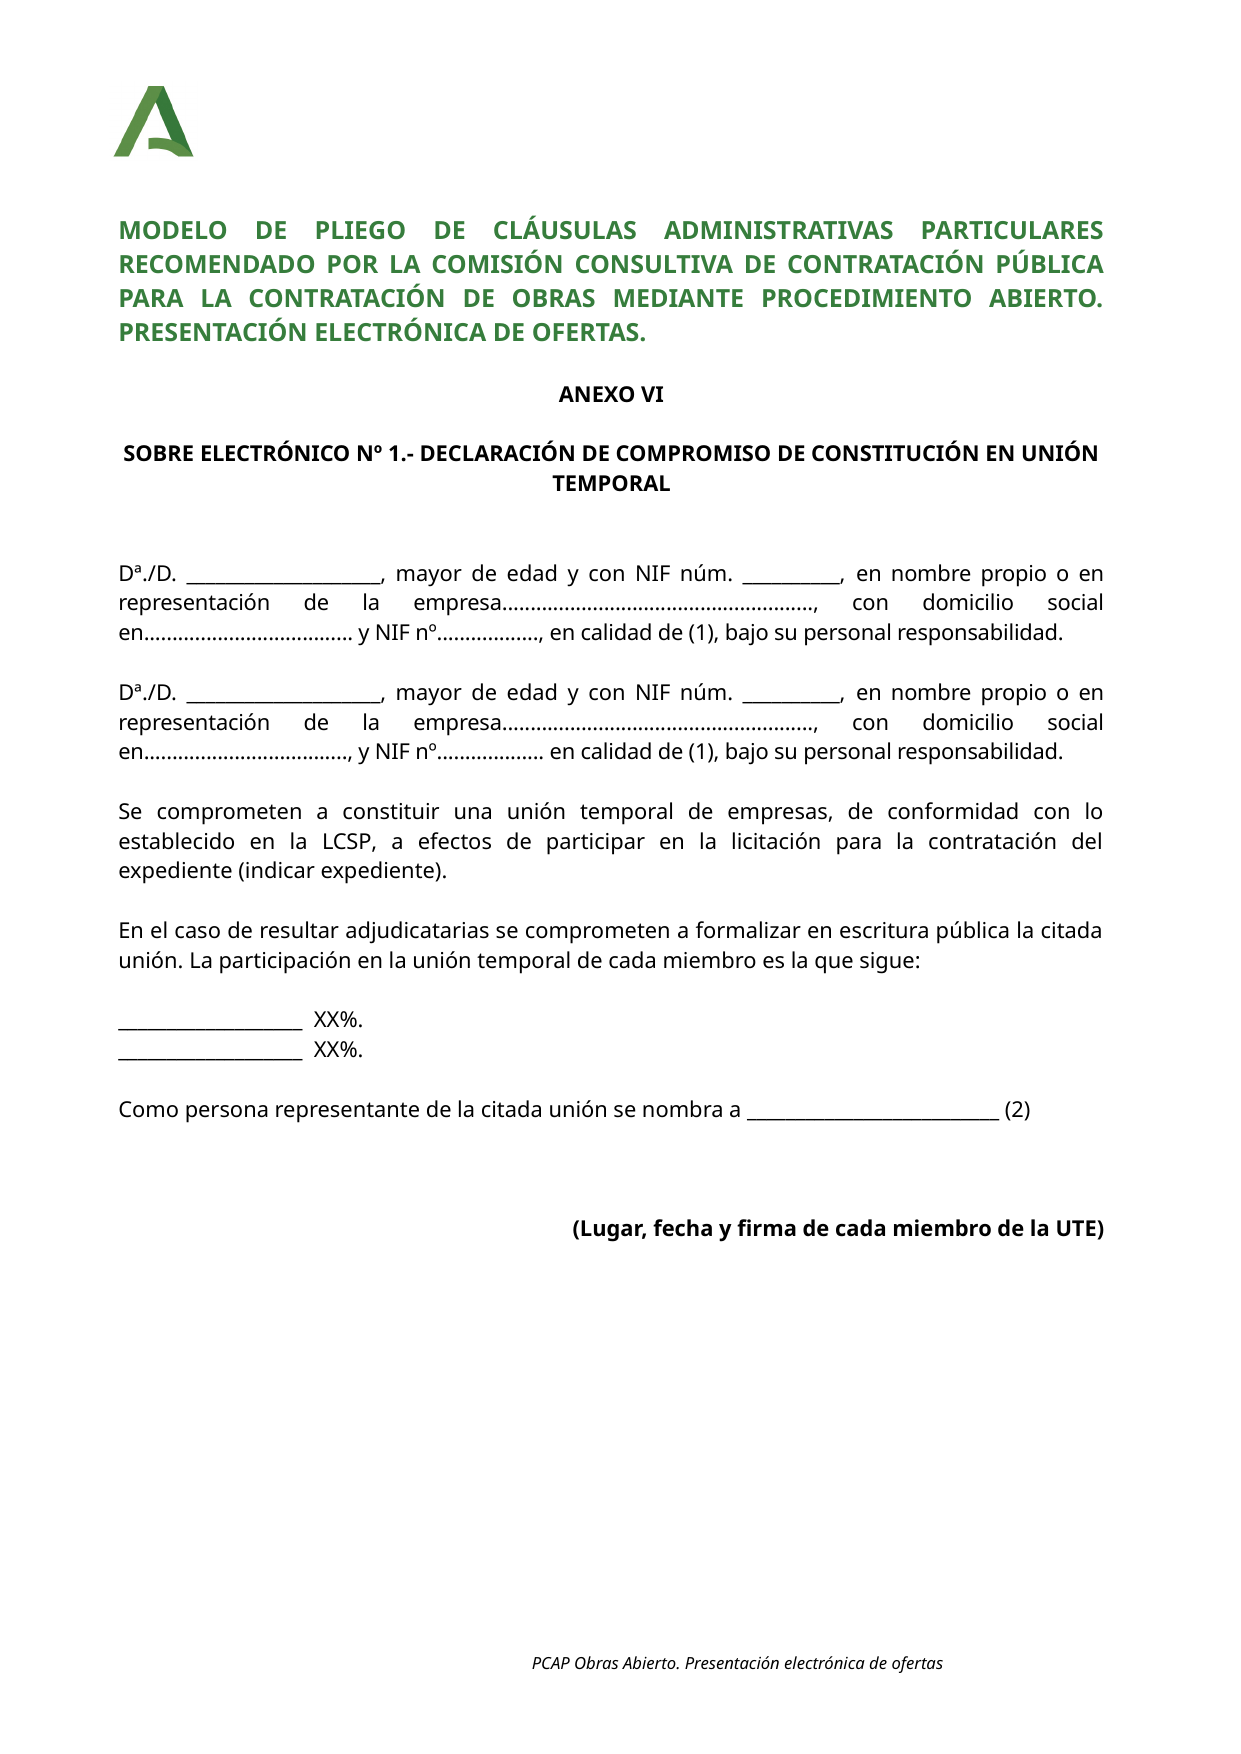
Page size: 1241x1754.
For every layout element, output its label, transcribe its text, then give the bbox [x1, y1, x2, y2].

picture [109, 81, 198, 161]
text MODELO DE PLIEGO DE CLÁUSULAS ADMINISTRATIVAS PARTICULARES RECOMENDADO POR LA COMISIÓN CONSULTIVA DE CONTRATACIÓN PÚBLICA PARA LA CONTRATACIÓN DE OBRAS MEDIANTE PROCEDIMIENTO ABIERTO. PRESENTACIÓN ELECTRÓNICA DE OFERTAS. [118, 213, 1104, 349]
text ANEXO VI [118, 379, 1104, 408]
text (Lugar, fecha y firma de cada miembro de la UTE) [118, 1213, 1104, 1243]
text Se comprometen a constituir una unión temporal de empresas, de conformidad con lo establecido en la LCSP, a efectos de participar en la licitación para la contratación del expediente (indicar expediente). [118, 796, 1104, 885]
text Como persona representante de la citada unión se nombra a __________________________ (2) [118, 1094, 1104, 1123]
text ___________________ XX%. [118, 1034, 1104, 1064]
text En el caso de resultar adjudicatarias se comprometen a formalizar en escritura pública la citada unión. La participación en la unión temporal de cada miembro es la que sigue: [118, 915, 1104, 974]
text Dª./D. ____________________, mayor de edad y con NIF núm. __________, en nombre propio o en representación de la empresa......................................................., con domicilio social en..................................... y NIF nº.................., en calidad de (1), bajo su personal responsabilidad. [118, 557, 1104, 647]
text ___________________ XX%. [118, 1004, 1104, 1034]
text SOBRE ELECTRÓNICO Nº 1.- DECLARACIÓN DE COMPROMISO DE CONSTITUCIÓN EN UNIÓN TEMPORAL [118, 438, 1104, 498]
text Dª./D. ____________________, mayor de edad y con NIF núm. __________, en nombre propio o en representación de la empresa......................................................., con domicilio social en...................................., y NIF nº................... en calidad de (1), bajo su personal responsabilidad. [118, 677, 1104, 766]
